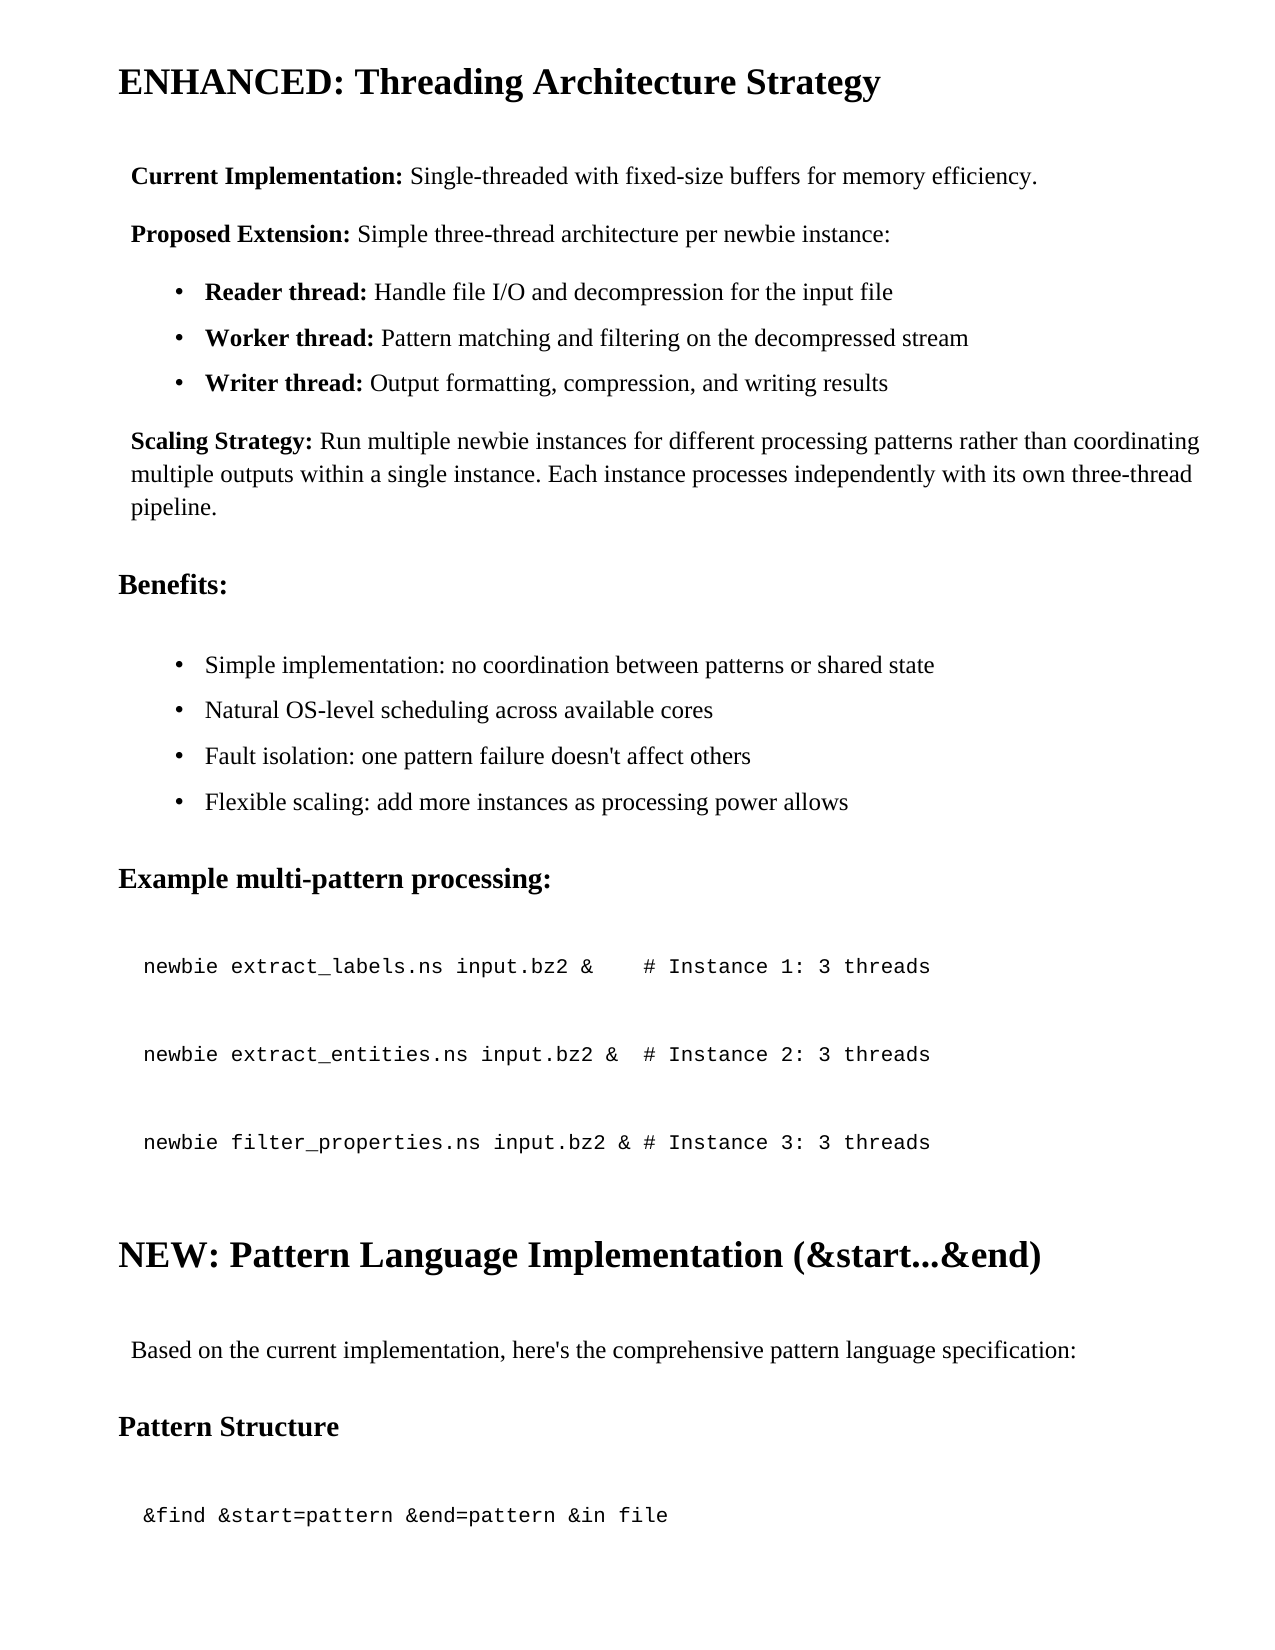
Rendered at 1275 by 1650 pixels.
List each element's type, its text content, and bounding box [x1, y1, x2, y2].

list Writer thread: Output formatting, compression, and writing results [175, 368, 1203, 397]
list Simple implementation: no coordination between patterns or shared state [175, 650, 1203, 679]
text Based on the current implementation, here's the comprehensive pattern language specification: [131, 1335, 1203, 1363]
text Scaling Strategy: Run multiple newbie instances for different processing patterns rather than coordinating multiple outputs within a single instance. Each instance processes independently with its own three-thread pipeline. [131, 426, 1203, 521]
text newbie extract_entities.ns input.bz2 & # Instance 2: 3 threads [143, 1044, 1191, 1068]
list Natural OS-level scheduling across available cores [175, 696, 1203, 724]
list Fault isolation: one pattern failure doesn't affect others [175, 741, 1203, 770]
text Proposed Extension: Simple three-thread architecture per newbie instance: [131, 219, 1203, 248]
subtitle Benefits: [118, 567, 1216, 601]
subtitle Pattern Structure [118, 1409, 1216, 1443]
subtitle NEW: Pattern Language Implementation (&start...&end) [118, 1232, 1216, 1276]
subtitle Example multi-pattern processing: [118, 861, 1216, 895]
text &find &start=pattern &end=pattern &in file [143, 1505, 1191, 1528]
list Flexible scaling: add more instances as processing power allows [175, 787, 1203, 815]
list Worker thread: Pattern matching and filtering on the decompressed stream [175, 323, 1203, 352]
text newbie extract_labels.ns input.bz2 & # Instance 1: 3 threads [143, 957, 1191, 980]
text newbie filter_properties.ns input.bz2 & # Instance 3: 3 threads [143, 1132, 1191, 1156]
list Reader thread: Handle file I/O and decompression for the input file [175, 277, 1203, 306]
text Current Implementation: Single-threaded with fixed-size buffers for memory efficiency. [131, 161, 1203, 190]
subtitle ENHANCED: Threading Architecture Strategy [118, 59, 1216, 102]
